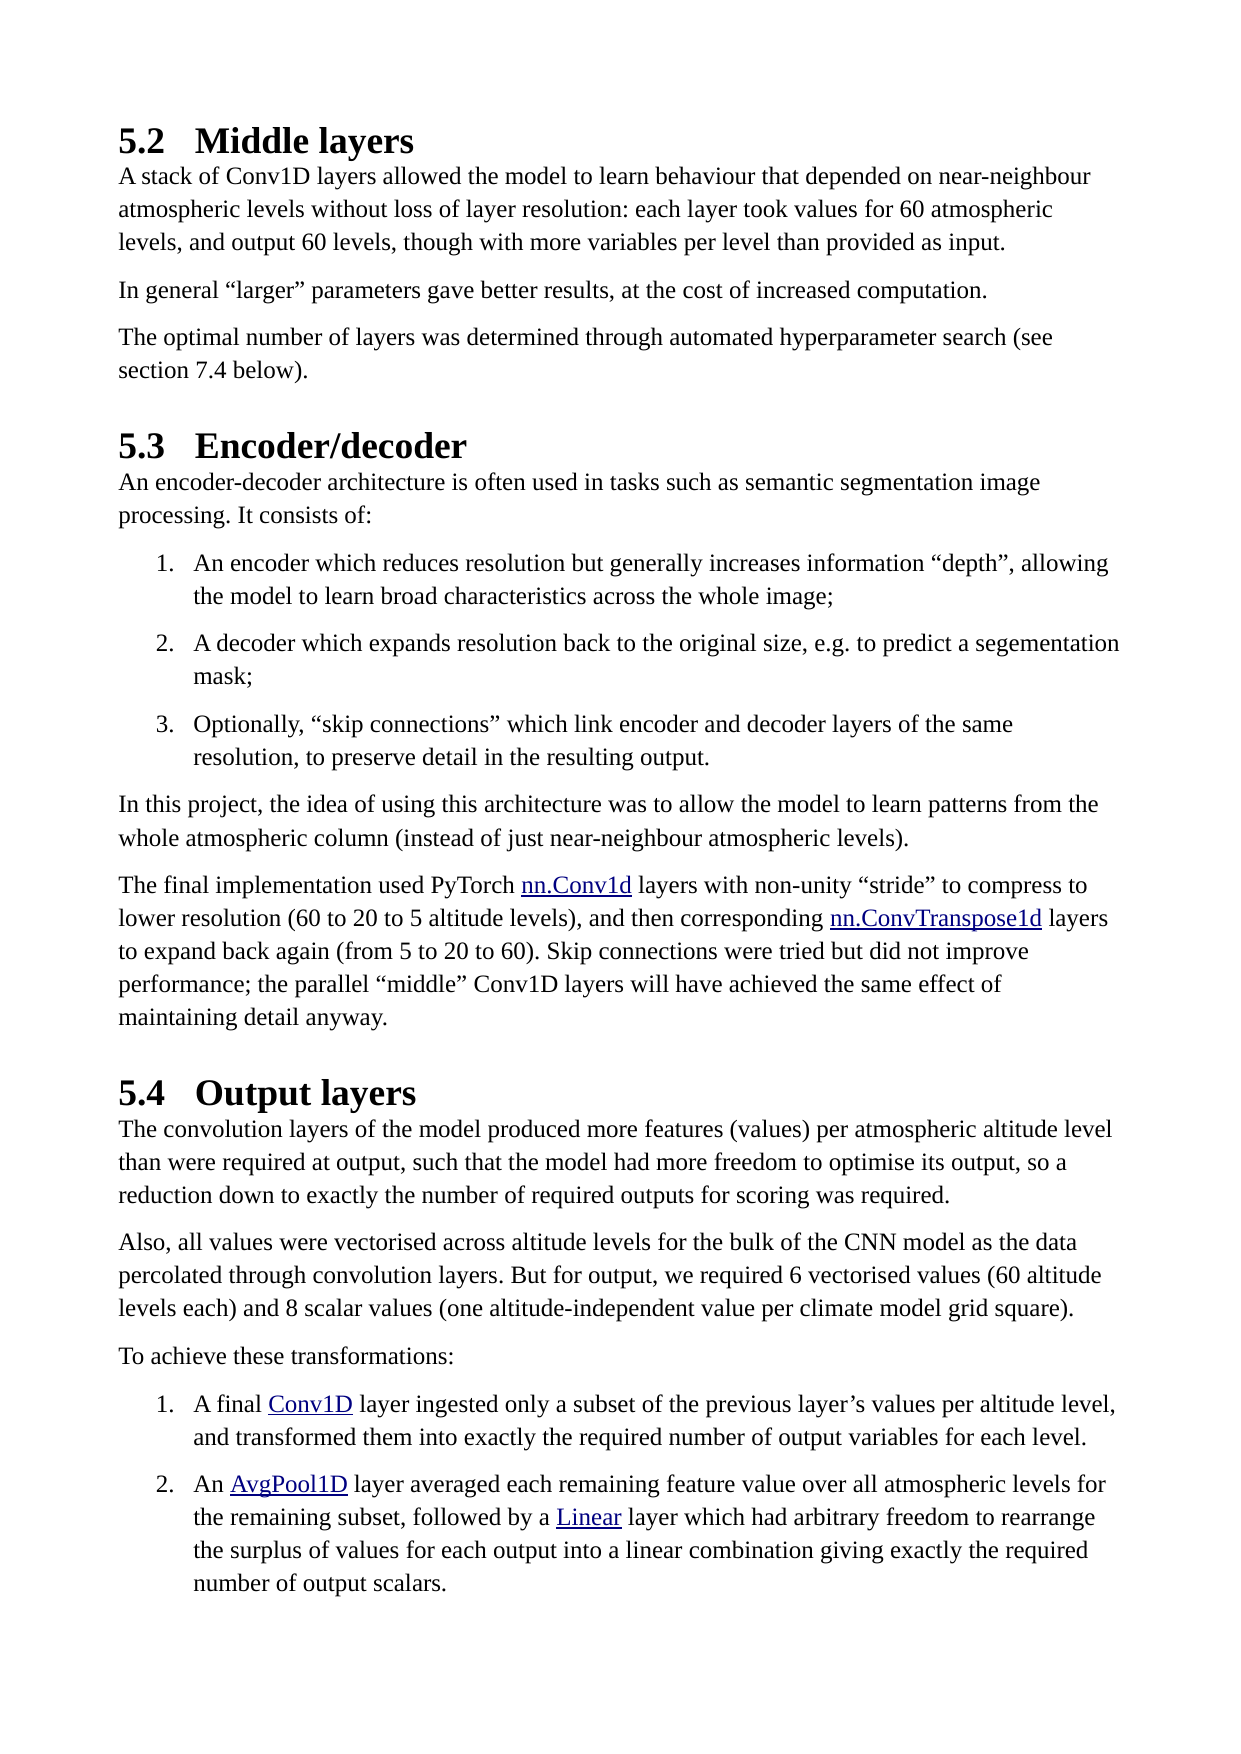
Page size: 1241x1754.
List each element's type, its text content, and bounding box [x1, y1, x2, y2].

text In general “larger” parameters gave better results, at the cost of increased computation. [118, 275, 1122, 304]
text An encoder-decoder architecture is often used in tasks such as semantic segmentation image processing. It consists of: [118, 467, 1122, 529]
text In this project, the idea of using this architecture was to allow the model to learn patterns from the whole atmospheric column (instead of just near-neighbour atmospheric levels). [118, 789, 1122, 851]
list An AvgPool1D layer averaged each remaining feature value over all atmospheric levels for the remaining subset, followed by a Linear layer which had arbitrary freedom to rearrange the surplus of values for each output into a linear combination giving exactly the required number of output scalars. [156, 1469, 1122, 1597]
list An encoder which reduces resolution but generally increases information “depth”, allowing the model to learn broad characteristics across the whole image; [156, 548, 1122, 609]
subtitle Middle layers [118, 118, 1122, 161]
text To achieve these transformations: [118, 1341, 1122, 1370]
text The convolution layers of the model produced more features (values) per atmospheric altitude level than were required at output, such that the model had more freedom to optimise its output, so a reduction down to exactly the number of required outputs for scoring was required. [118, 1114, 1122, 1209]
list A final Conv1D layer ingested only a subset of the previous layer’s values per altitude level, and transformed them into exactly the required number of output variables for each level. [156, 1389, 1122, 1451]
text A stack of Conv1D layers allowed the model to learn behaviour that depended on near-neighbour atmospheric levels without loss of layer resolution: each layer took values for 60 atmospheric levels, and output 60 levels, though with more variables per level than provided as input. [118, 161, 1122, 256]
text Also, all values were vectorised across altitude levels for the bulk of the CNN model as the data percolated through convolution layers. But for output, we required 6 vectorised values (60 altitude levels each) and 8 scalar values (one altitude-independent value per climate model grid square). [118, 1227, 1122, 1322]
text The optimal number of layers was determined through automated hyperparameter search (see section 7.4 below). [118, 322, 1122, 384]
subtitle Output layers [118, 1071, 1122, 1114]
text The final implementation used PyTorch nn.Conv1d layers with non-unity “stride” to compress to lower resolution (60 to 20 to 5 altitude levels), and then corresponding nn.ConvTranspose1d layers to expand back again (from 5 to 20 to 60). Skip connections were tried but did not improve performance; the parallel “middle” Conv1D layers will have achieved the same effect of maintaining detail anyway. [118, 870, 1122, 1031]
list Optionally, “skip connections” which link encoder and decoder layers of the same resolution, to preserve detail in the resulting output. [156, 709, 1122, 771]
subtitle Encoder/decoder [118, 424, 1122, 467]
list A decoder which expands resolution back to the original size, e.g. to predict a segementation mask; [156, 628, 1122, 690]
